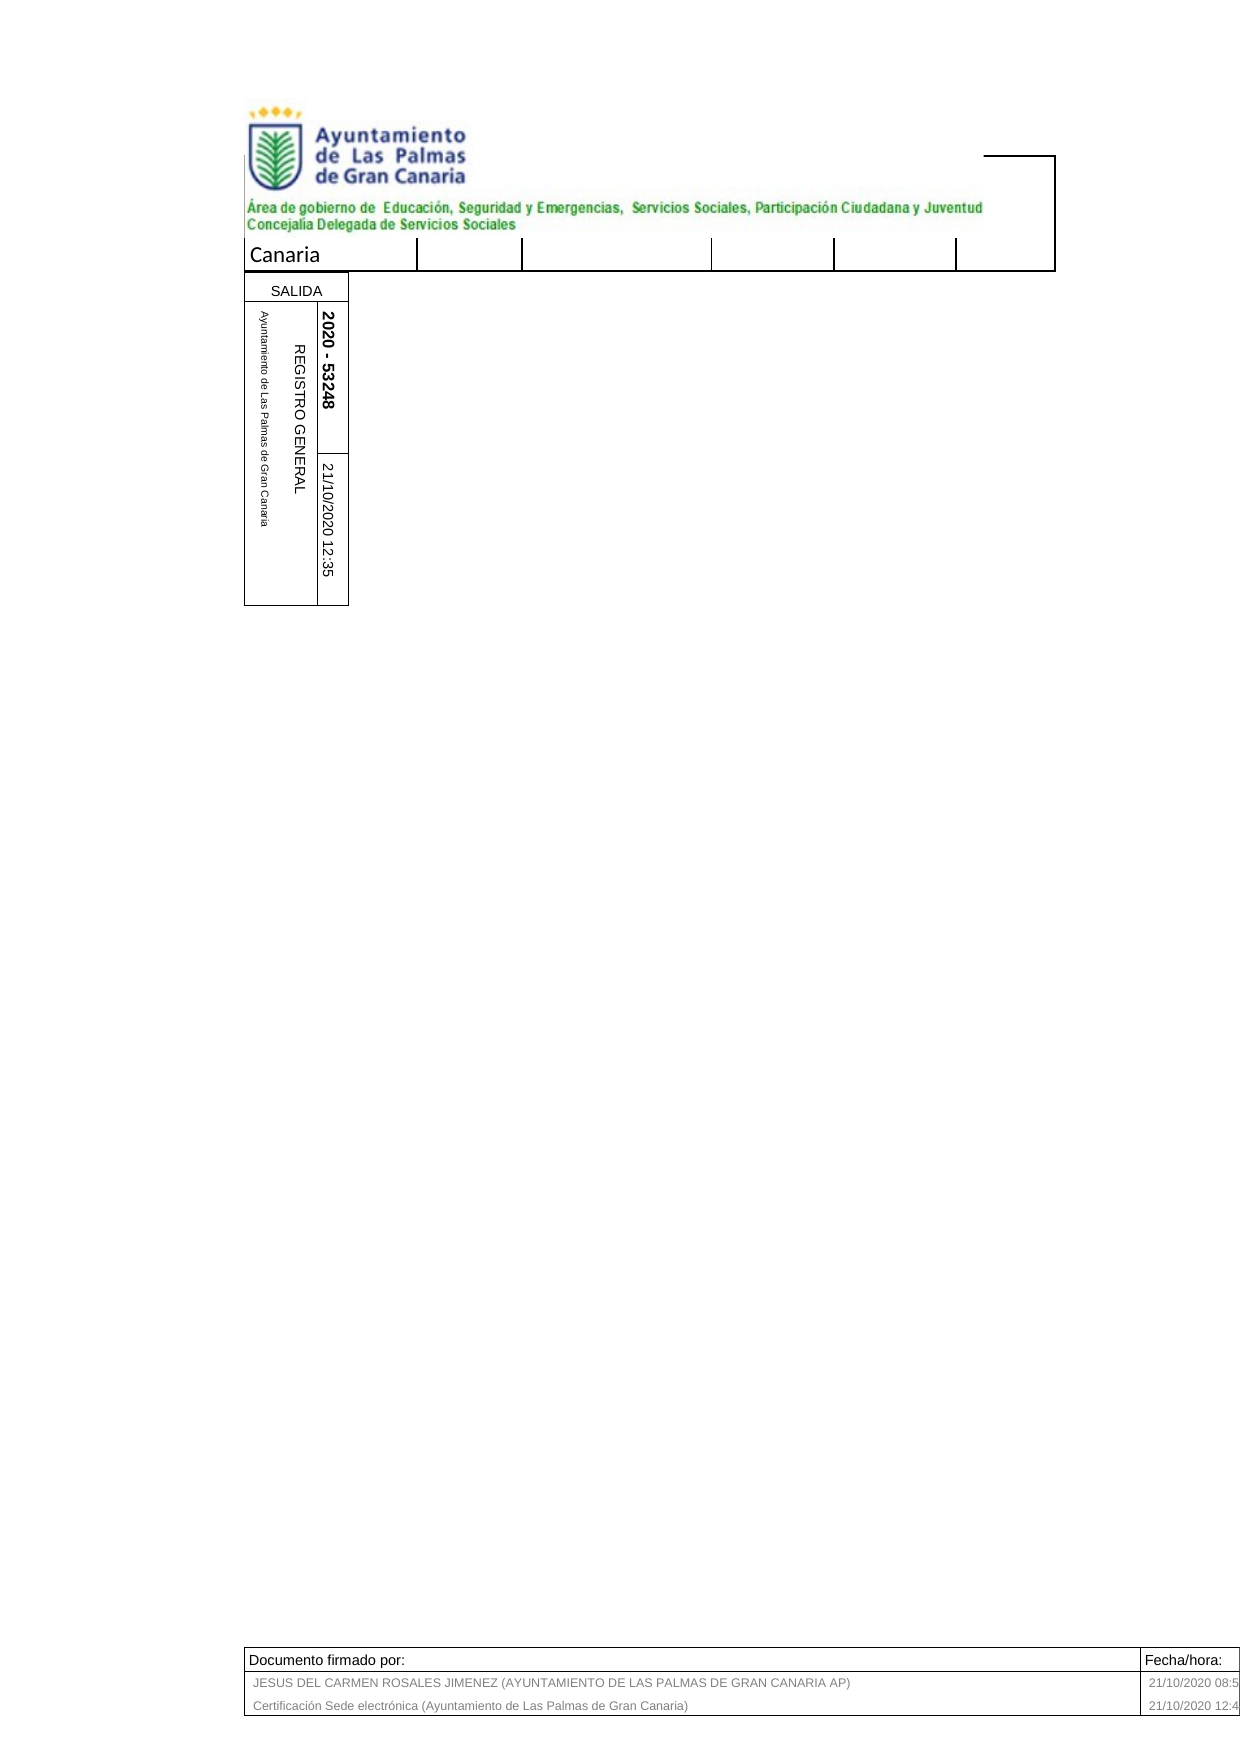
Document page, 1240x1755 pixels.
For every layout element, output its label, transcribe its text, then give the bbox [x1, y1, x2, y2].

table_cell Canaria [245, 238, 416, 269]
table_cell [245, 302, 317, 605]
table_cell [318, 454, 348, 605]
table_cell [957, 157, 1054, 269]
table_cell [418, 238, 521, 269]
table_cell [523, 238, 711, 269]
table_header SALIDA [245, 273, 348, 301]
table_cell [712, 238, 833, 269]
table_cell [318, 302, 348, 453]
table_cell [835, 238, 955, 269]
